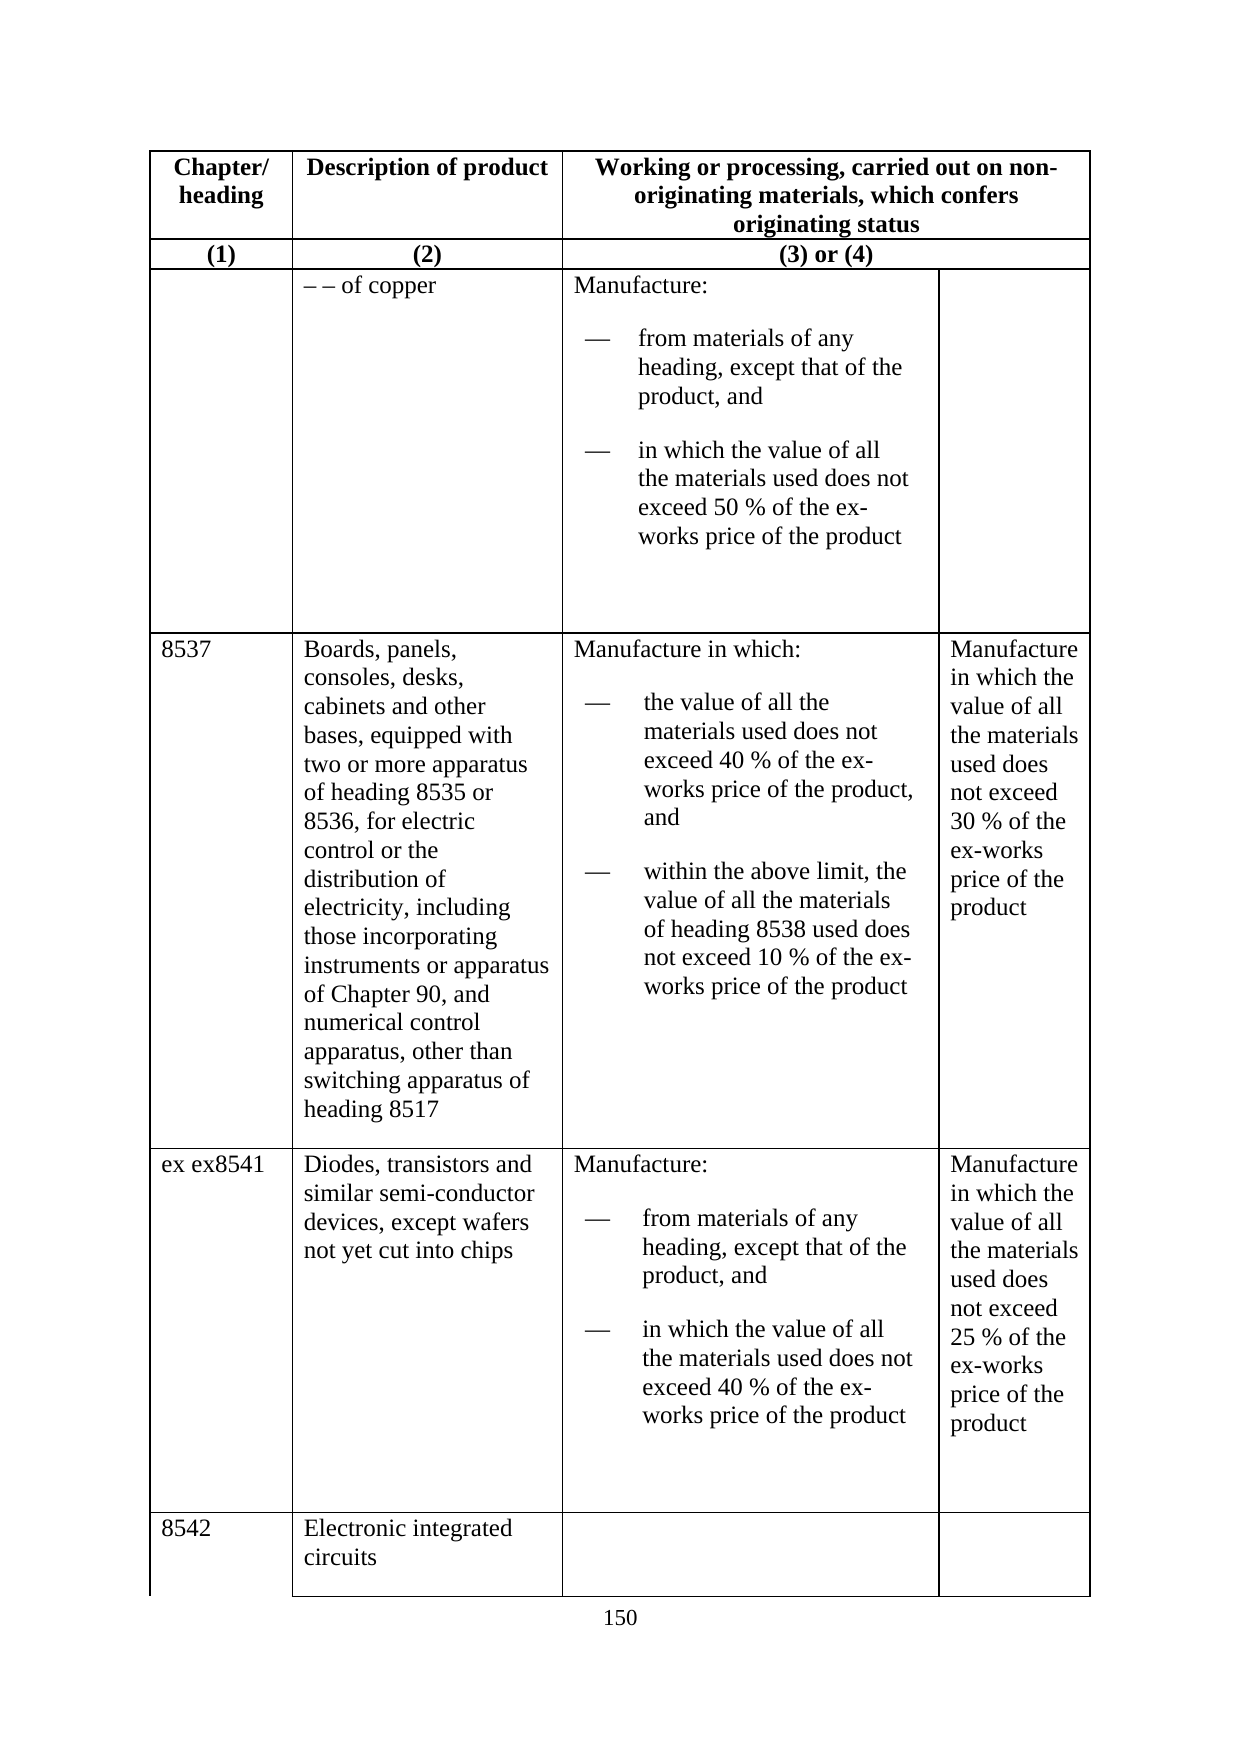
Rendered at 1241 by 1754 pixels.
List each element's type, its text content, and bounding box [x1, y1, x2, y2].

table_cell Manufacture: [563, 1149, 938, 1512]
table_header — [574, 688, 632, 856]
table_cell [940, 270, 1089, 632]
table_cell Electronic integrated circuits [293, 1513, 562, 1596]
table_cell — [574, 435, 627, 575]
table_cell [940, 1513, 1089, 1596]
table_cell in which the value of all the materials used does not exceed 40 % of the ex-works price of the product [631, 1314, 928, 1454]
table_cell Boards, panels, consoles, desks, cabinets and other bases, equipped with two or more apparatus of heading 8535 or 8536, for electric control or the distribution of electricity, including those incorporating instruments or apparatus of Chapter 90, and numerical control apparatus, other than switching apparatus of heading 8517 [293, 634, 562, 1147]
table_header Chapter/ heading [151, 152, 292, 238]
table_cell Diodes, transistors and similar semi-conductor devices, except wafers not yet cut into chips [293, 1149, 562, 1512]
table_header Working or processing, carried out on non-originating materials, which confers originating status [563, 152, 1089, 238]
table_header — [574, 1203, 631, 1314]
table_cell Manufacture in which the value of all the materials used does not exceed 30 % of the ex-works price of the product [940, 634, 1089, 1147]
table_header from materials of any heading, except that of the product, and [627, 324, 928, 435]
table_cell — [574, 856, 632, 1025]
table_cell (1) [151, 240, 292, 268]
table_cell Manufacture in which the value of all the materials used does not exceed 25 % of the ex-works price of the product [940, 1149, 1089, 1512]
table_header the value of all the materials used does not exceed 40 % of the ex-works price of the product, and [632, 688, 928, 856]
table_cell in which the value of all the materials used does not exceed 50 % of the ex-works price of the product [627, 435, 928, 575]
table_cell 8537 [151, 634, 292, 1147]
table_cell (2) [293, 240, 562, 268]
table_header from materials of any heading, except that of the product, and [631, 1203, 928, 1314]
table_cell Manufacture: [563, 270, 938, 632]
table_cell Manufacture in which: [563, 634, 938, 1147]
table_header Description of product [293, 152, 562, 238]
table_cell [151, 270, 292, 632]
table_cell (3) or (4) [563, 240, 1089, 268]
table_cell ex ex8541 [151, 1149, 292, 1512]
table_cell 8542 [151, 1513, 292, 1596]
table_cell — [574, 1314, 631, 1454]
table_cell – – of copper [293, 270, 562, 632]
table_header — [574, 324, 627, 435]
table_cell [563, 1513, 938, 1596]
table_cell within the above limit, the value of all the materials of heading 8538 used does not exceed 10 % of the ex-works price of the product [632, 856, 928, 1025]
